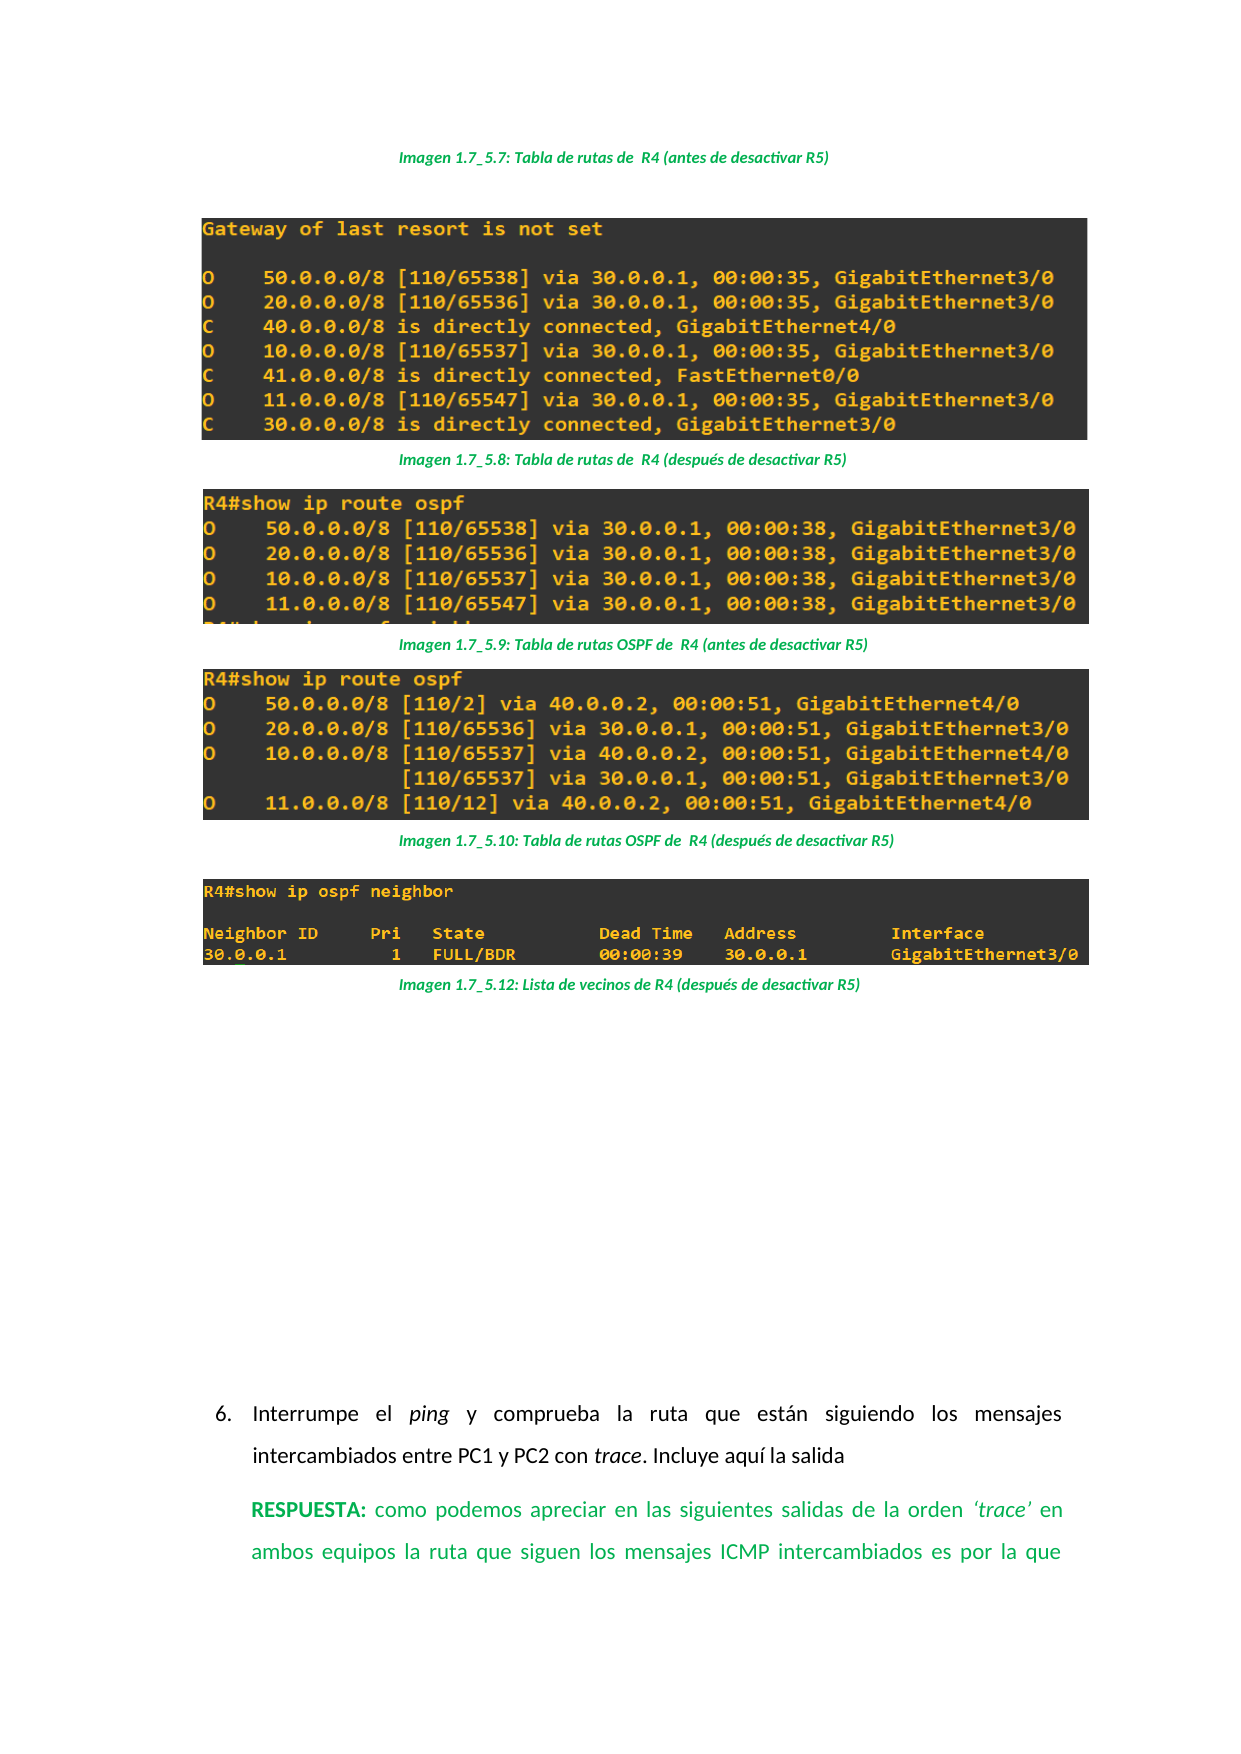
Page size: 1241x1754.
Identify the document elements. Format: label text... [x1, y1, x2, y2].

text Imagen 1.7_5.10: Tabla de rutas OSPF de R4 (después de desactivar R5) [325, 820, 1063, 850]
picture [203, 669, 1089, 820]
picture [201, 218, 1088, 440]
picture [203, 879, 1089, 965]
text [325, 873, 1063, 879]
text Imagen 1.7_5.9: Tabla de rutas OSPF de R4 (antes de desactivar R5) [325, 624, 1063, 654]
text Imagen 1.7_5.7: Tabla de rutas de R4 (antes de desactivar R5) [325, 148, 1063, 168]
text RESPUESTA: como podemos apreciar en las siguientes salidas de la orden ‘trace’ en ambos equipos la ruta que siguen los mensajes ICMP intercambiados es por la que [251, 1495, 1063, 1565]
list Interrumpe el ping y comprueba la ruta que están siguiendo los mensajes intercambiados entre PC1 y PC2 con trace. Incluye aquí la salida [215, 1399, 1063, 1469]
text Imagen 1.7_5.12: Lista de vecinos de R4 (después de desactivar R5) [325, 965, 1063, 995]
picture [203, 489, 1089, 624]
text Imagen 1.7_5.8: Tabla de rutas de R4 (después de desactivar R5) [325, 440, 1063, 470]
